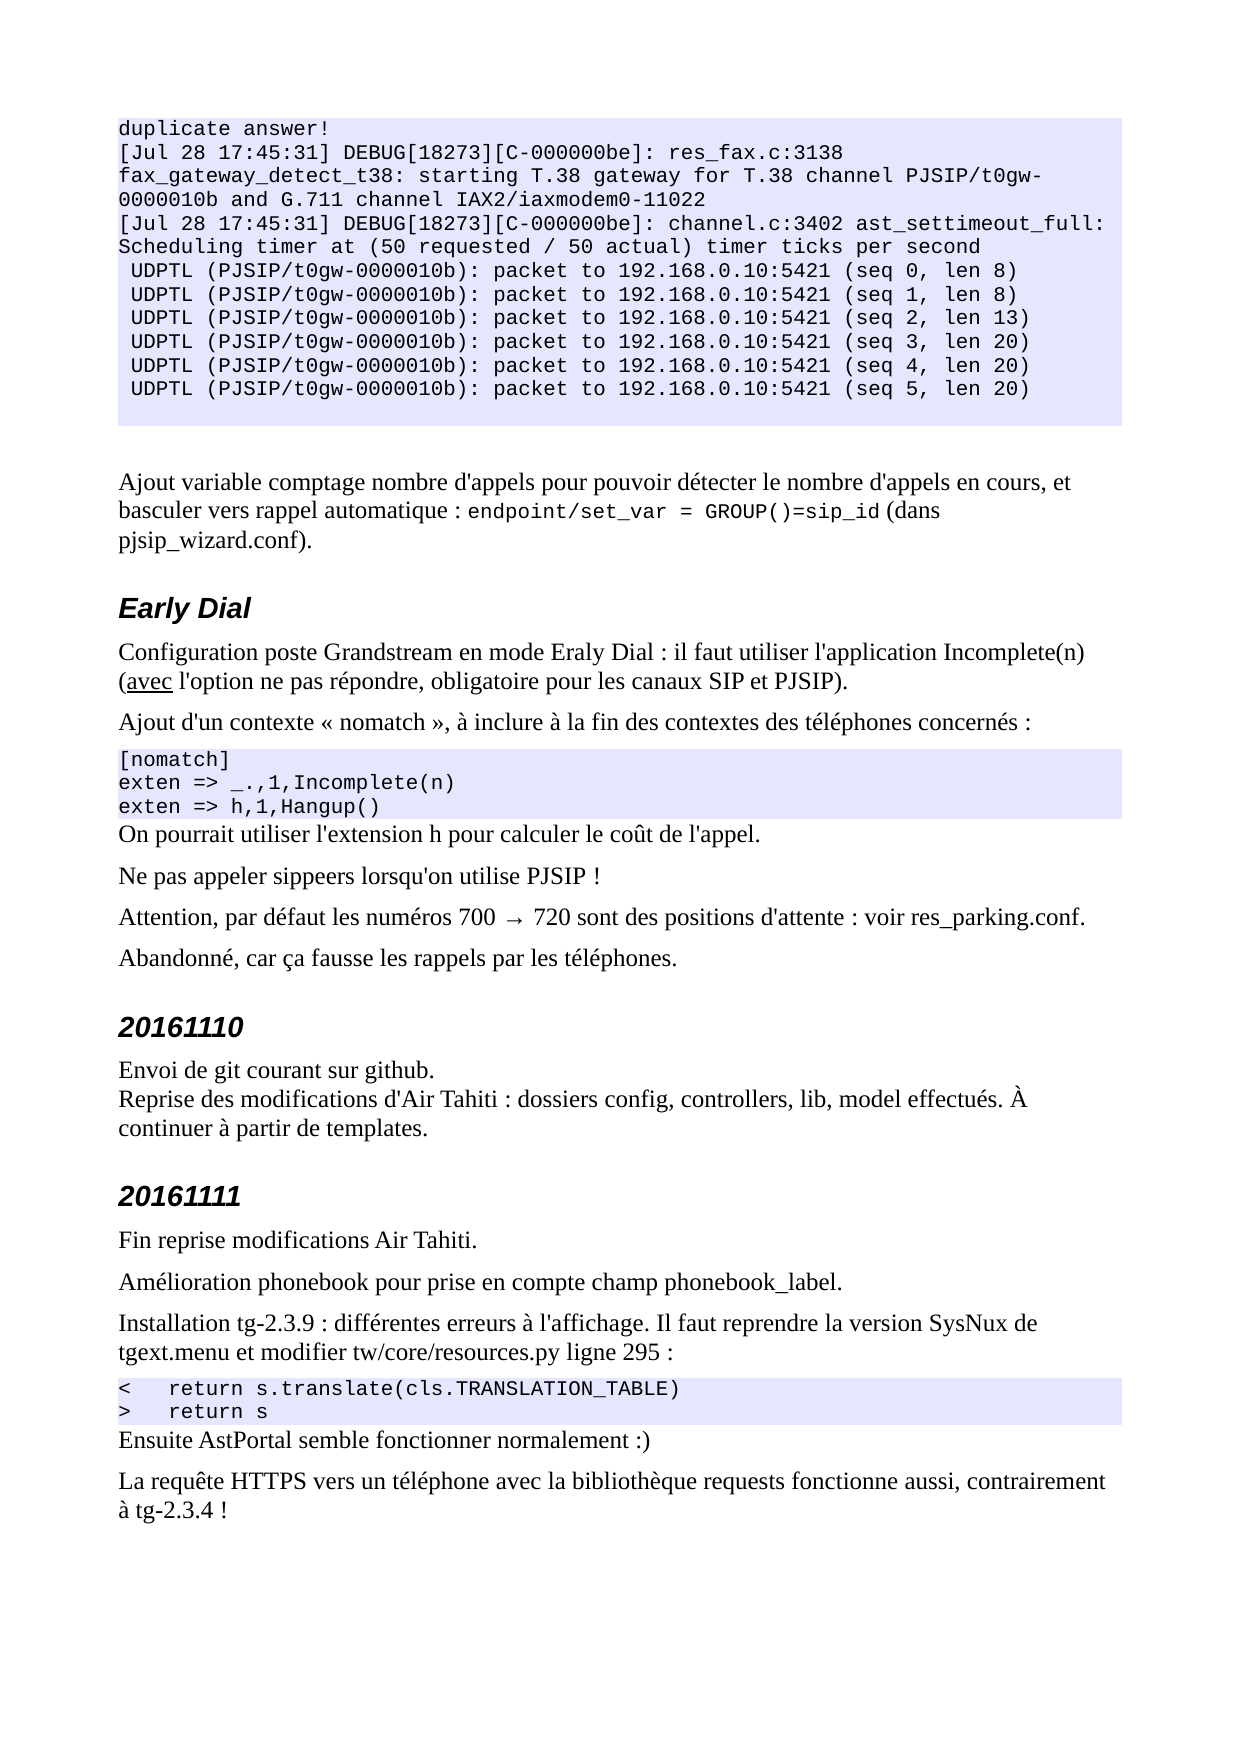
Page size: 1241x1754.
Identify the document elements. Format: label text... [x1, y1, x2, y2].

text Abandonné, car ça fausse les rappels par les téléphones. [118, 943, 1122, 972]
text La requête HTTPS vers un téléphone avec la bibliothèque requests fonctionne aussi, contrairement à tg-2.3.4 ! [118, 1466, 1122, 1524]
text duplicate answer! [118, 118, 1122, 142]
text Envoi de git courant sur github. Reprise des modifications d'Air Tahiti : dossiers config, controllers, lib, model effectués. À continuer à partir de templates. [118, 1056, 1122, 1142]
text Configuration poste Grandstream en mode Eraly Dial : il faut utiliser l'application Incomplete(n) (avec l'option ne pas répondre, obligatoire pour les canaux SIP et PJSIP). [118, 637, 1122, 695]
text UDPTL (PJSIP/t0gw-0000010b): packet to 192.168.0.10:5421 (seq 3, len 20) [118, 331, 1122, 354]
text Ensuite AstPortal semble fonctionner normalement :) [118, 1425, 1122, 1454]
text < return s.translate(cls.TRANSLATION_TABLE) [118, 1378, 1122, 1402]
text UDPTL (PJSIP/t0gw-0000010b): packet to 192.168.0.10:5421 (seq 2, len 13) [118, 307, 1122, 331]
text UDPTL (PJSIP/t0gw-0000010b): packet to 192.168.0.10:5421 (seq 4, len 20) [118, 354, 1122, 378]
text [Jul 28 17:45:31] DEBUG[18273][C-000000be]: res_fax.c:3138 fax_gateway_detect_t38: starting T.38 gateway for T.38 channel PJSIP/t0gw-0000010b and G.711 channel IAX2/iaxmodem0-11022 [118, 142, 1122, 213]
text UDPTL (PJSIP/t0gw-0000010b): packet to 192.168.0.10:5421 (seq 1, len 8) [118, 284, 1122, 307]
text Amélioration phonebook pour prise en compte champ phonebook_label. [118, 1267, 1122, 1295]
text > return s [118, 1402, 1122, 1425]
text Attention, par défaut les numéros 700 → 720 sont des positions d'attente : voir res_parking.conf. [118, 902, 1122, 931]
text On pourrait utiliser l'extension h pour calculer le coût de l'appel. [118, 819, 1122, 848]
text exten => _.,1,Incomplete(n) [118, 772, 1122, 796]
text Installation tg-2.3.9 : différentes erreurs à l'affichage. Il faut reprendre la version SysNux de tgext.menu et modifier tw/core/resources.py ligne 295 : [118, 1308, 1122, 1365]
text exten => h,1,Hangup() [118, 796, 1122, 819]
text Ne pas appeler sippeers lorsqu'on utilise PJSIP ! [118, 861, 1122, 889]
subtitle 20161111 [118, 1179, 1122, 1213]
text [Jul 28 17:45:31] DEBUG[18273][C-000000be]: channel.c:3402 ast_settimeout_full: Scheduling timer at (50 requested / 50 actual) timer ticks per second [118, 213, 1122, 260]
text UDPTL (PJSIP/t0gw-0000010b): packet to 192.168.0.10:5421 (seq 0, len 8) [118, 260, 1122, 284]
text [nomatch] [118, 749, 1122, 772]
text Ajout variable comptage nombre d'appels pour pouvoir détecter le nombre d'appels en cours, et basculer vers rappel automatique : endpoint/set_var = GROUP()=sip_id (dans pjsip_wizard.conf). [118, 467, 1122, 554]
text Fin reprise modifications Air Tahiti. [118, 1225, 1122, 1254]
text Ajout d'un contexte « nomatch », à inclure à la fin des contextes des téléphones concernés : [118, 707, 1122, 736]
subtitle Early Dial [118, 591, 1122, 625]
text UDPTL (PJSIP/t0gw-0000010b): packet to 192.168.0.10:5421 (seq 5, len 20) [118, 378, 1122, 402]
subtitle 20161110 [118, 1009, 1122, 1043]
